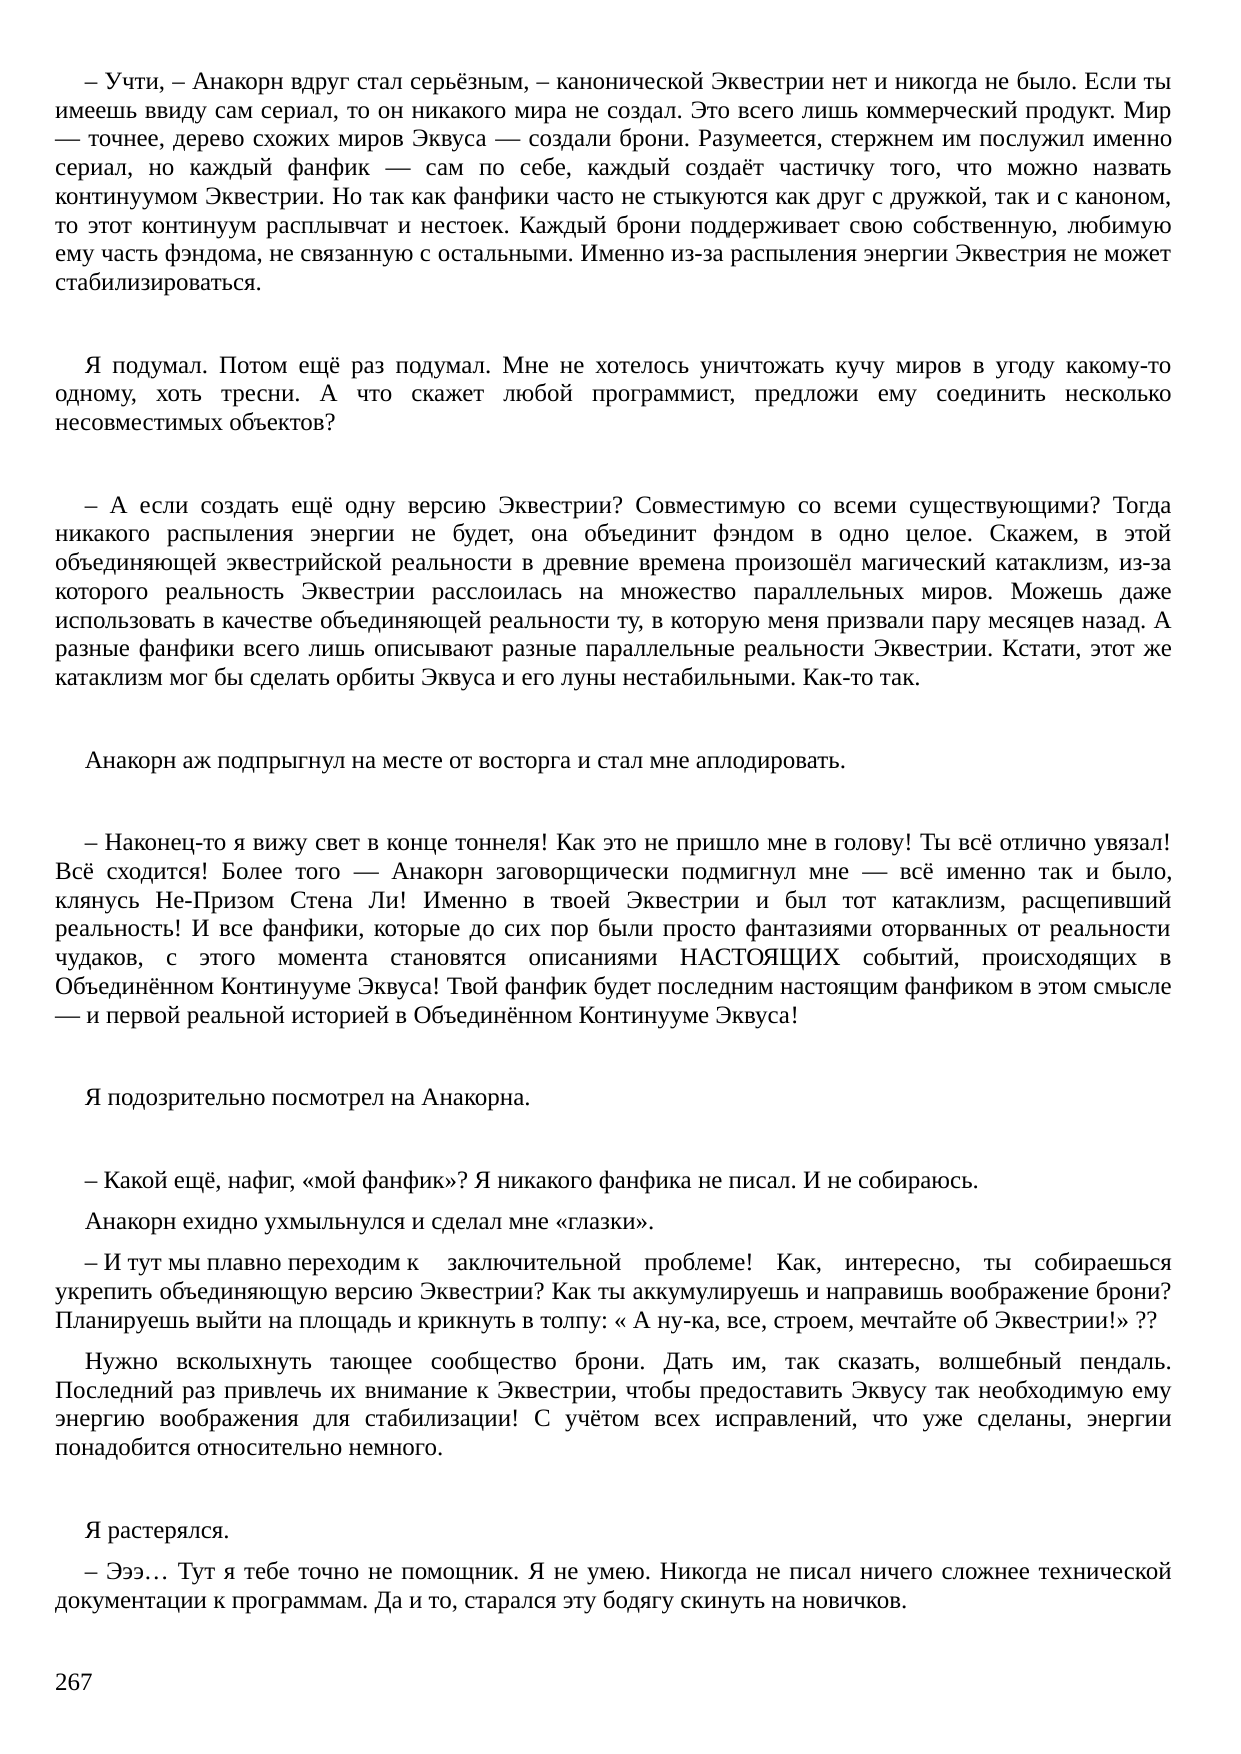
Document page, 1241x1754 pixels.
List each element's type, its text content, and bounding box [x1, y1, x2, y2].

text Нужно всколыхнуть тающее сообщество брони. Дать им, так сказать, волшебный пендаль. Последний раз привлечь их внимание к Эквестрии, чтобы предоставить Эквусу так необходимую ему энергию воображения для стабилизации! С учётом всех исправлений, что уже сделаны, энергии понадобится относительно немного. [55, 1346, 1173, 1461]
text – Эээ… Тут я тебе точно не помощник. Я не умею. Никогда не писал ничего сложнее технической документации к программам. Да и то, старался эту бодягу скинуть на новичков. [55, 1556, 1173, 1613]
text – Какой ещё, нафиг, «мой фанфик»? Я никакого фанфика не писал. И не собираюсь. [55, 1165, 1173, 1193]
text Анакорн ехидно ухмыльнулся и сделал мне «глазки». [55, 1206, 1173, 1235]
text – А если создать ещё одну версию Эквестрии? Совместимую со всеми существующими? Тогда никакого распыления энергии не будет, она объединит фэндом в одно целое. Скажем, в этой объединяющей эквестрийской реальности в древние времена произошёл магический катаклизм, из-за которого реальность Эквестрии расслоилась на множество параллельных миров. Можешь даже использовать в качестве объединяющей реальности ту, в которую меня призвали пару месяцев назад. А разные фанфики всего лишь описывают разные параллельные реальности Эквестрии. Кстати, этот же катаклизм мог бы сделать орбиты Эквуса и его луны нестабильными. Как-то так. [55, 490, 1173, 691]
text Я подозрительно посмотрел на Анакорна. [55, 1082, 1173, 1111]
text – Наконец-то я вижу свет в конце тоннеля! Как это не пришло мне в голову! Ты всё отлично увязал! Всё сходится! Более того — Анакорн заговорщически подмигнул мне — всё именно так и было, клянусь Не-Призом Стена Ли! Именно в твоей Эквестрии и был тот катаклизм, расщепивший реальность! И все фанфики, которые до сих пор были просто фантазиями оторванных от реальности чудаков, с этого момента становятся описаниями НАСТОЯЩИХ событий, происходящих в Объединённом Континууме Эквуса! Твой фанфик будет последним настоящим фанфиком в этом смысле — и первой реальной историей в Объединённом Континууме Эквуса! [55, 827, 1173, 1028]
text – И тут мы плавно переходим к заключительной проблеме! Как, интересно, ты собираешься укрепить объединяющую версию Эквестрии? Как ты аккумулируешь и направишь воображение брони? Планируешь выйти на площадь и крикнуть в толпу: « А ну-ка, все, строем, мечтайте об Эквестрии!» ?? [55, 1247, 1173, 1333]
text – Учти, – Анакорн вдруг стал серьёзным, – канонической Эквестрии нет и никогда не было. Если ты имеешь ввиду сам сериал, то он никакого мира не создал. Это всего лишь коммерческий продукт. Мир — точнее, дерево схожих миров Эквуса — создали брони. Разумеется, стержнем им послужил именно сериал, но каждый фанфик — сам по себе, каждый создаёт частичку того, что можно назвать континуумом Эквестрии. Но так как фанфики часто не стыкуются как друг с дружкой, так и с каноном, то этот континуум расплывчат и нестоек. Каждый брони поддерживает свою собственную, любимую ему часть фэндома, не связанную с остальными. Именно из-за распыления энергии Эквестрия не может стабилизироваться. [55, 66, 1173, 296]
text Я подумал. Потом ещё раз подумал. Мне не хотелось уничтожать кучу миров в угоду какому-то одному, хоть тресни. А что скажет любой программист, предложи ему соединить несколько несовместимых объектов? [55, 350, 1173, 436]
text Анакорн аж подпрыгнул на месте от восторга и стал мне аплодировать. [55, 745, 1173, 773]
text Я растерялся. [55, 1515, 1173, 1543]
